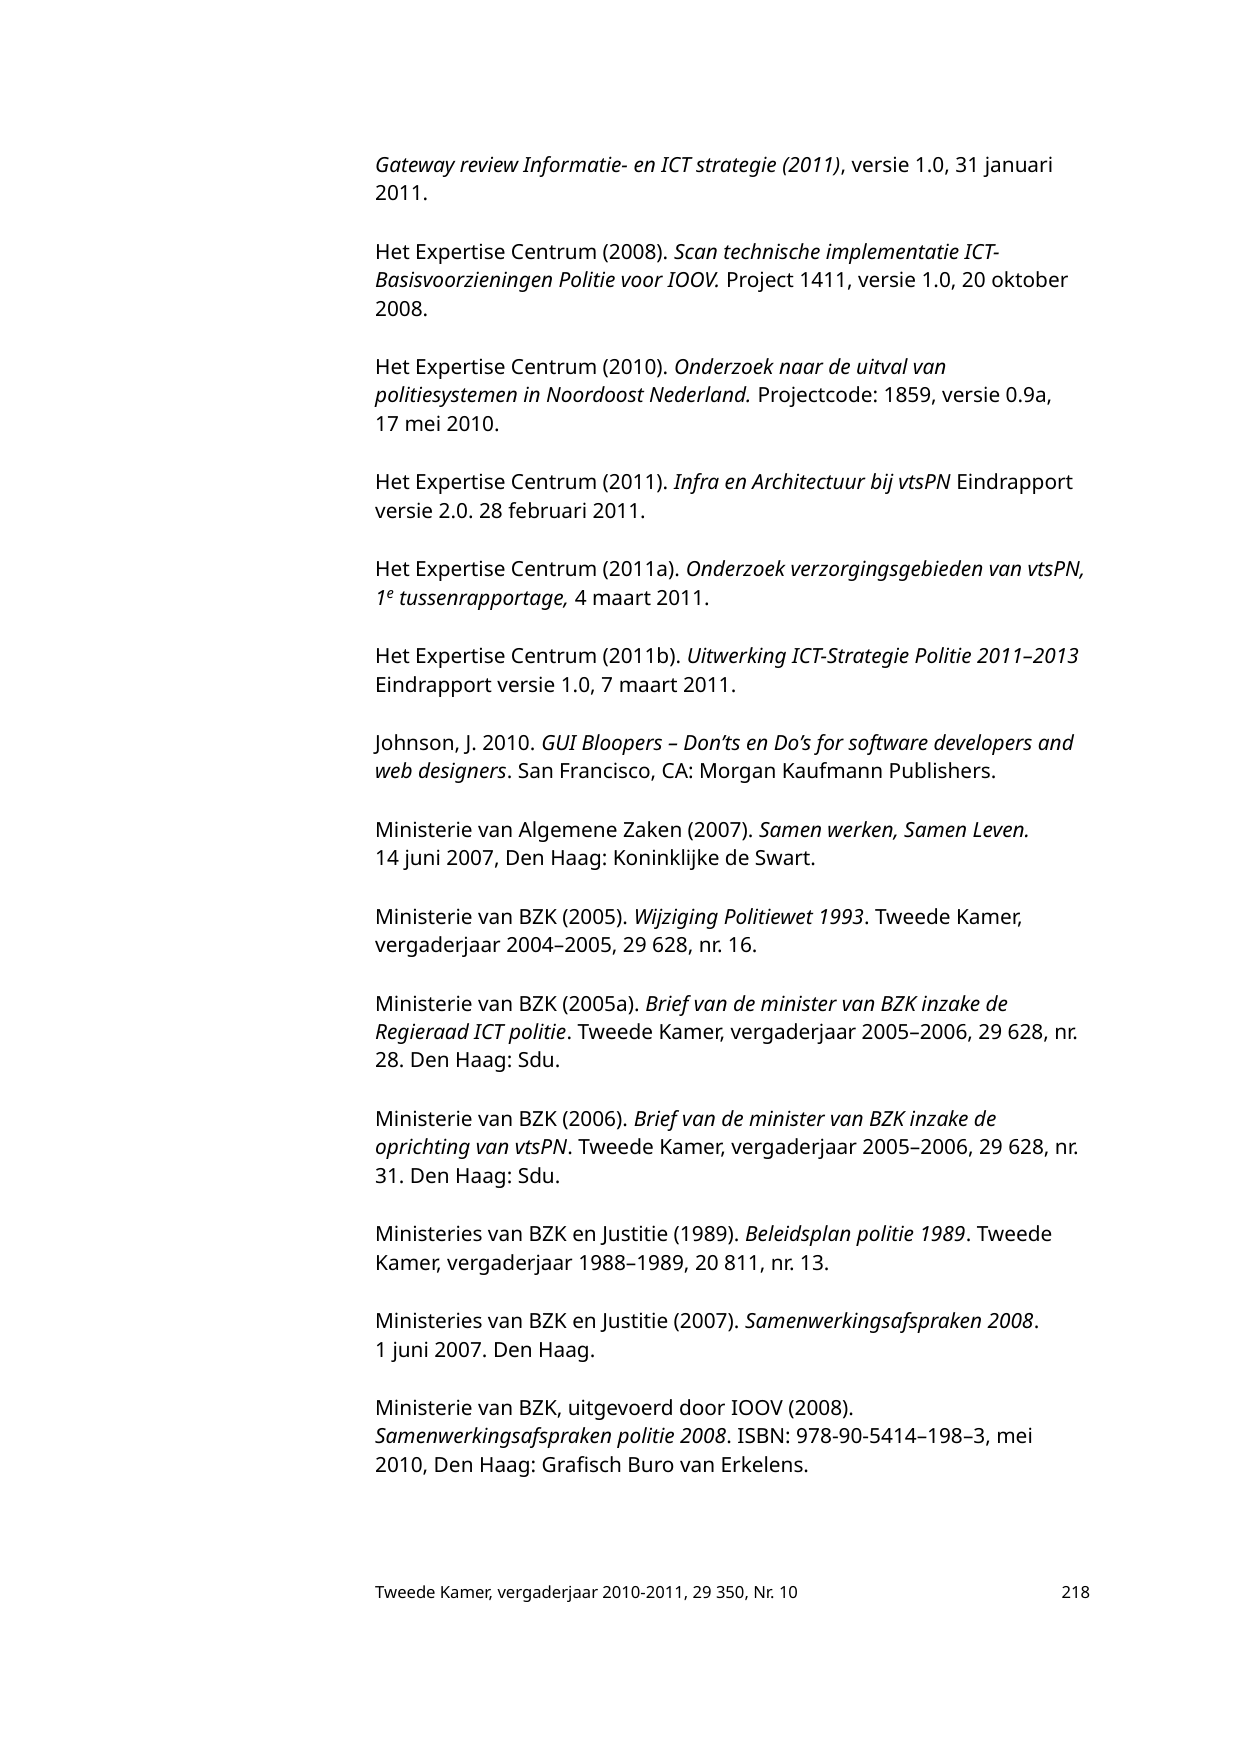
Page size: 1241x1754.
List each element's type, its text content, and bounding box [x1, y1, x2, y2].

text Het Expertise Centrum (2011a). Onderzoek verzorgingsgebieden van vtsPN, 1e tussenrapportage, 4 maart 2011. [375, 554, 1090, 611]
text Gateway review Informatie- en ICT strategie (2011), versie 1.0, 31 januari 2011. [375, 150, 1090, 207]
text Ministerie van BZK (2005). Wijziging Politiewet 1993. Tweede Kamer, vergaderjaar 2004–2005, 29 628, nr. 16. [375, 902, 1090, 959]
text Ministerie van Algemene Zaken (2007). Samen werken, Samen Leven. 14 juni 2007, Den Haag: Koninklijke de Swart. [375, 815, 1090, 872]
text Ministerie van BZK (2005a). Brief van de minister van BZK inzake de Regieraad ICT politie. Tweede Kamer, vergaderjaar 2005–2006, 29 628, nr. 28. Den Haag: Sdu. [375, 989, 1090, 1074]
text Ministerie van BZK (2006). Brief van de minister van BZK inzake de oprichting van vtsPN. Tweede Kamer, vergaderjaar 2005–2006, 29 628, nr. 31. Den Haag: Sdu. [375, 1104, 1090, 1189]
text Ministeries van BZK en Justitie (2007). Samenwerkingsafspraken 2008. 1 juni 2007. Den Haag. [375, 1306, 1090, 1363]
text Johnson, J. 2010. GUI Bloopers – Don’ts en Do’s for software developers and web designers. San Francisco, CA: Morgan Kaufmann Publishers. [375, 728, 1090, 785]
text Ministeries van BZK en Justitie (1989). Beleidsplan politie 1989. Tweede Kamer, vergaderjaar 1988–1989, 20 811, nr. 13. [375, 1219, 1090, 1276]
text Ministerie van BZK, uitgevoerd door IOOV (2008). Samenwerkingsafspraken politie 2008. ISBN: 978-90-5414–198–3, mei 2010, Den Haag: Grafisch Buro van Erkelens. [375, 1393, 1090, 1478]
text Het Expertise Centrum (2010). Onderzoek naar de uitval van politiesystemen in Noordoost Nederland. Projectcode: 1859, versie 0.9a, 17 mei 2010. [375, 352, 1090, 437]
text Het Expertise Centrum (2008). Scan technische implementatie ICT-Basisvoorzieningen Politie voor IOOV. Project 1411, versie 1.0, 20 oktober 2008. [375, 237, 1090, 322]
text Het Expertise Centrum (2011b). Uitwerking ICT-Strategie Politie 2011–2013 Eindrapport versie 1.0, 7 maart 2011. [375, 641, 1090, 698]
text Het Expertise Centrum (2011). Infra en Architectuur bij vtsPN Eindrapport versie 2.0. 28 februari 2011. [375, 467, 1090, 524]
